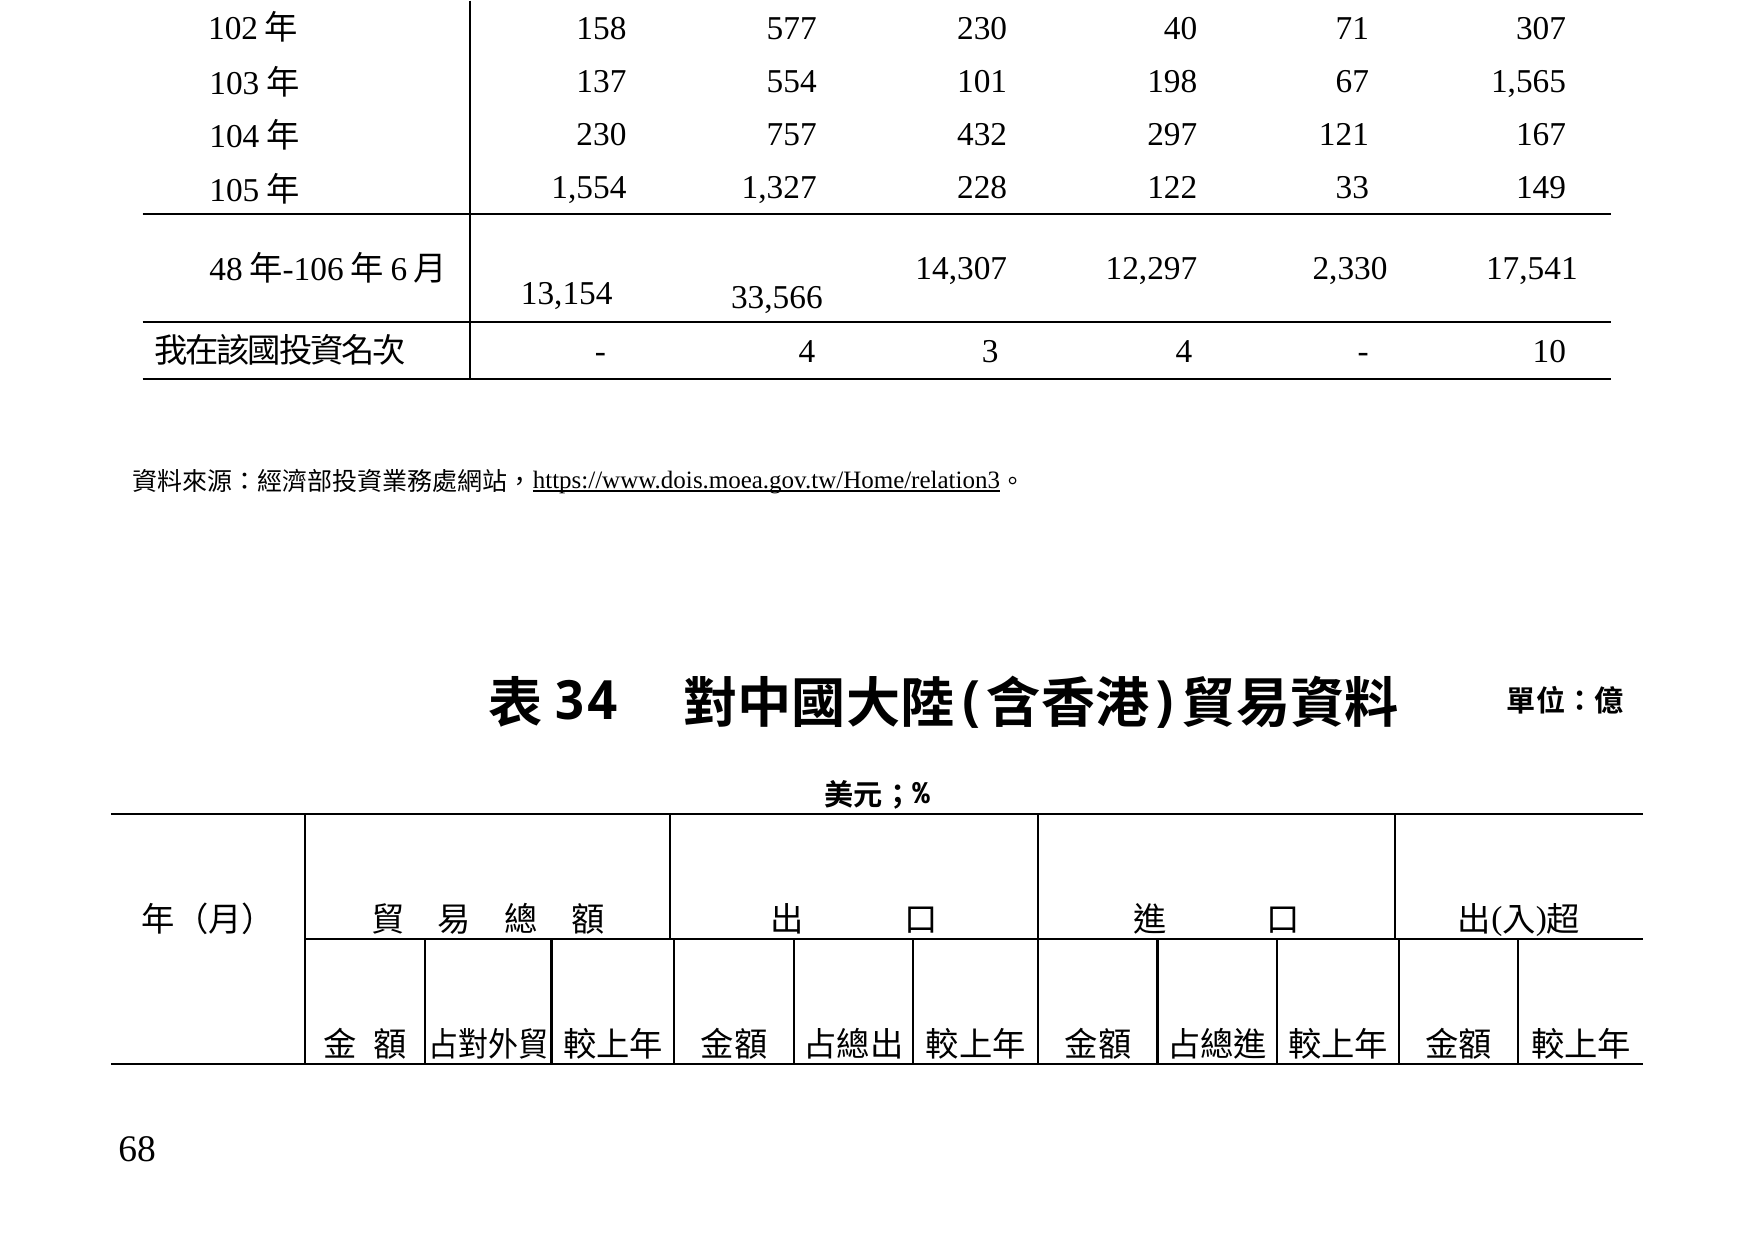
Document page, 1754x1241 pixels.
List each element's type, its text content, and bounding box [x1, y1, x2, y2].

table_cell - [1231, 323, 1421, 377]
table_cell 228 [850, 160, 1041, 213]
table_cell 101 [850, 54, 1041, 107]
table_cell 13,154 [471, 215, 660, 321]
table_cell 較上年 [553, 940, 673, 1063]
table_cell 33 [1231, 160, 1421, 213]
table_cell 占對外貿 [426, 940, 550, 1063]
table_cell 我在該國投資名次 [143, 323, 469, 377]
table_cell 金額 [1039, 940, 1156, 1063]
table_header 進 口 [1039, 815, 1394, 938]
table_cell 105年 [143, 160, 469, 213]
table_cell 較上年 [1278, 940, 1398, 1063]
table_cell 33,566 [660, 215, 850, 321]
table_header 貿 易 總 額 [306, 815, 669, 938]
table_cell 297 [1041, 107, 1231, 160]
table_cell 71 [1231, 1, 1421, 54]
table_cell 198 [1041, 54, 1231, 107]
table_cell 307 [1421, 1, 1611, 54]
table_cell 121 [1231, 107, 1421, 160]
table_cell - [471, 323, 660, 377]
table_cell 122 [1041, 160, 1231, 213]
table_cell 104年 [143, 107, 469, 160]
table_cell 167 [1421, 107, 1611, 160]
subtitle 表34 對中國大陸(含香港)貿易資料 單位：億美元；% [118, 626, 1636, 813]
table_cell 12,297 [1041, 215, 1231, 321]
table_cell 230 [471, 107, 660, 160]
table_cell 40 [1041, 1, 1231, 54]
table_cell 10 [1421, 323, 1611, 377]
table_cell 占總進 [1159, 940, 1276, 1063]
table_cell 432 [850, 107, 1041, 160]
table_cell 金額 [675, 940, 793, 1063]
table_cell 158 [471, 1, 660, 54]
table_cell 230 [850, 1, 1041, 54]
table_cell 67 [1231, 54, 1421, 107]
table_cell 1,565 [1421, 54, 1611, 107]
table_cell 149 [1421, 160, 1611, 213]
table_cell 577 [660, 1, 850, 54]
table_cell 較上年 [1519, 940, 1643, 1063]
table_cell 4 [1041, 323, 1231, 377]
table_cell 1,327 [660, 160, 850, 213]
table_cell 554 [660, 54, 850, 107]
table_header 出(入)超 [1396, 815, 1643, 938]
table_cell 占總出 [795, 940, 912, 1063]
table_cell 金額 [1400, 940, 1517, 1063]
table_cell 4 [660, 323, 850, 377]
table_cell 48年-106年6月 [143, 215, 469, 321]
table_cell 2,330 [1231, 215, 1421, 321]
table_cell 757 [660, 107, 850, 160]
table_cell 137 [471, 54, 660, 107]
table_cell 金 額 [306, 940, 424, 1063]
table_cell 14,307 [850, 215, 1041, 321]
table_cell 1,554 [471, 160, 660, 213]
table_header 出 口 [671, 815, 1037, 938]
table_header 年（月） [111, 815, 304, 1063]
text 資料來源：經濟部投資業務處網站，https://www.dois.moea.gov.tw/Home/relation3。 [133, 438, 1636, 501]
table_cell 17,541 [1421, 215, 1611, 321]
table_cell 較上年 [914, 940, 1037, 1063]
table_cell 102年 [143, 1, 469, 54]
table_cell 3 [850, 323, 1041, 377]
table_cell 103年 [143, 54, 469, 107]
